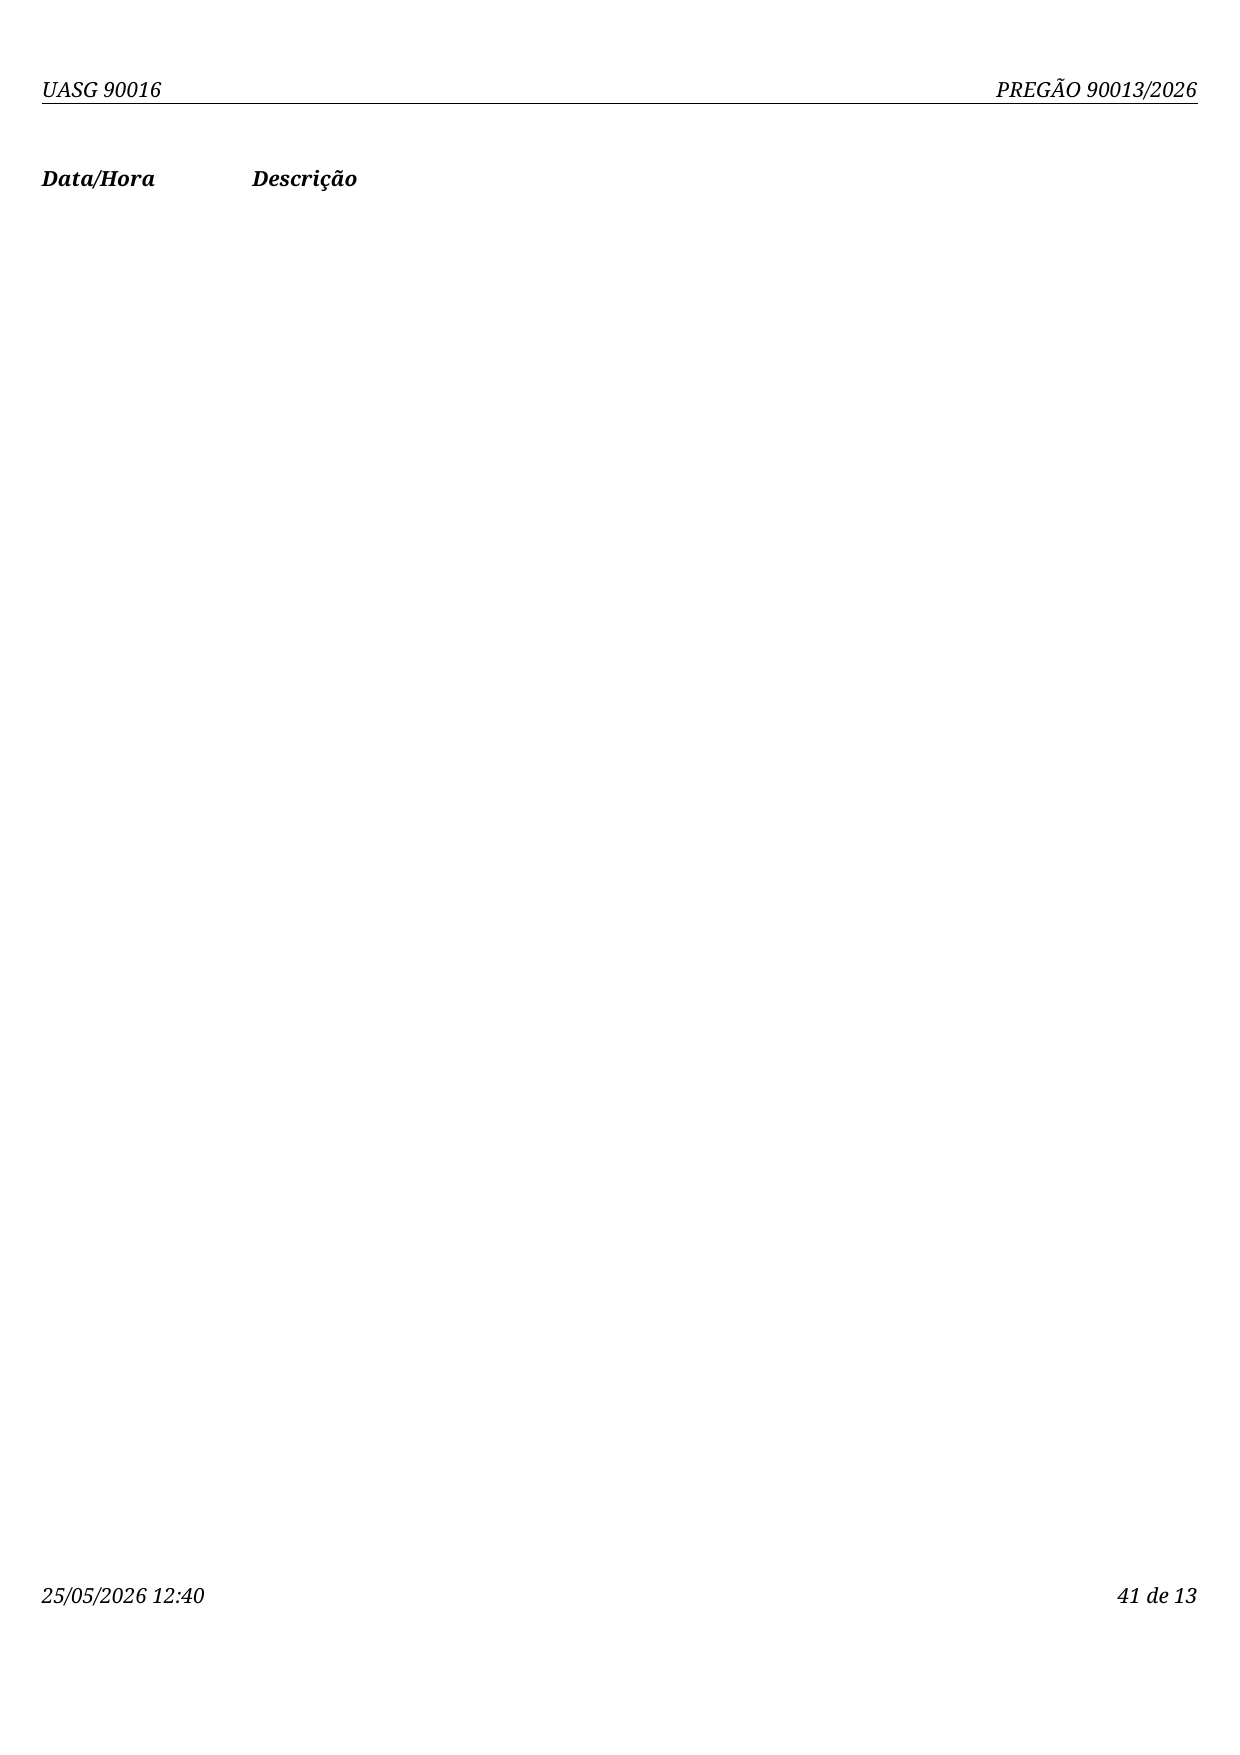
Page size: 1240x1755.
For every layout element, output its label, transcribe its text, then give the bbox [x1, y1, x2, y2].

text Data/Hora Descrição [42, 164, 1199, 192]
